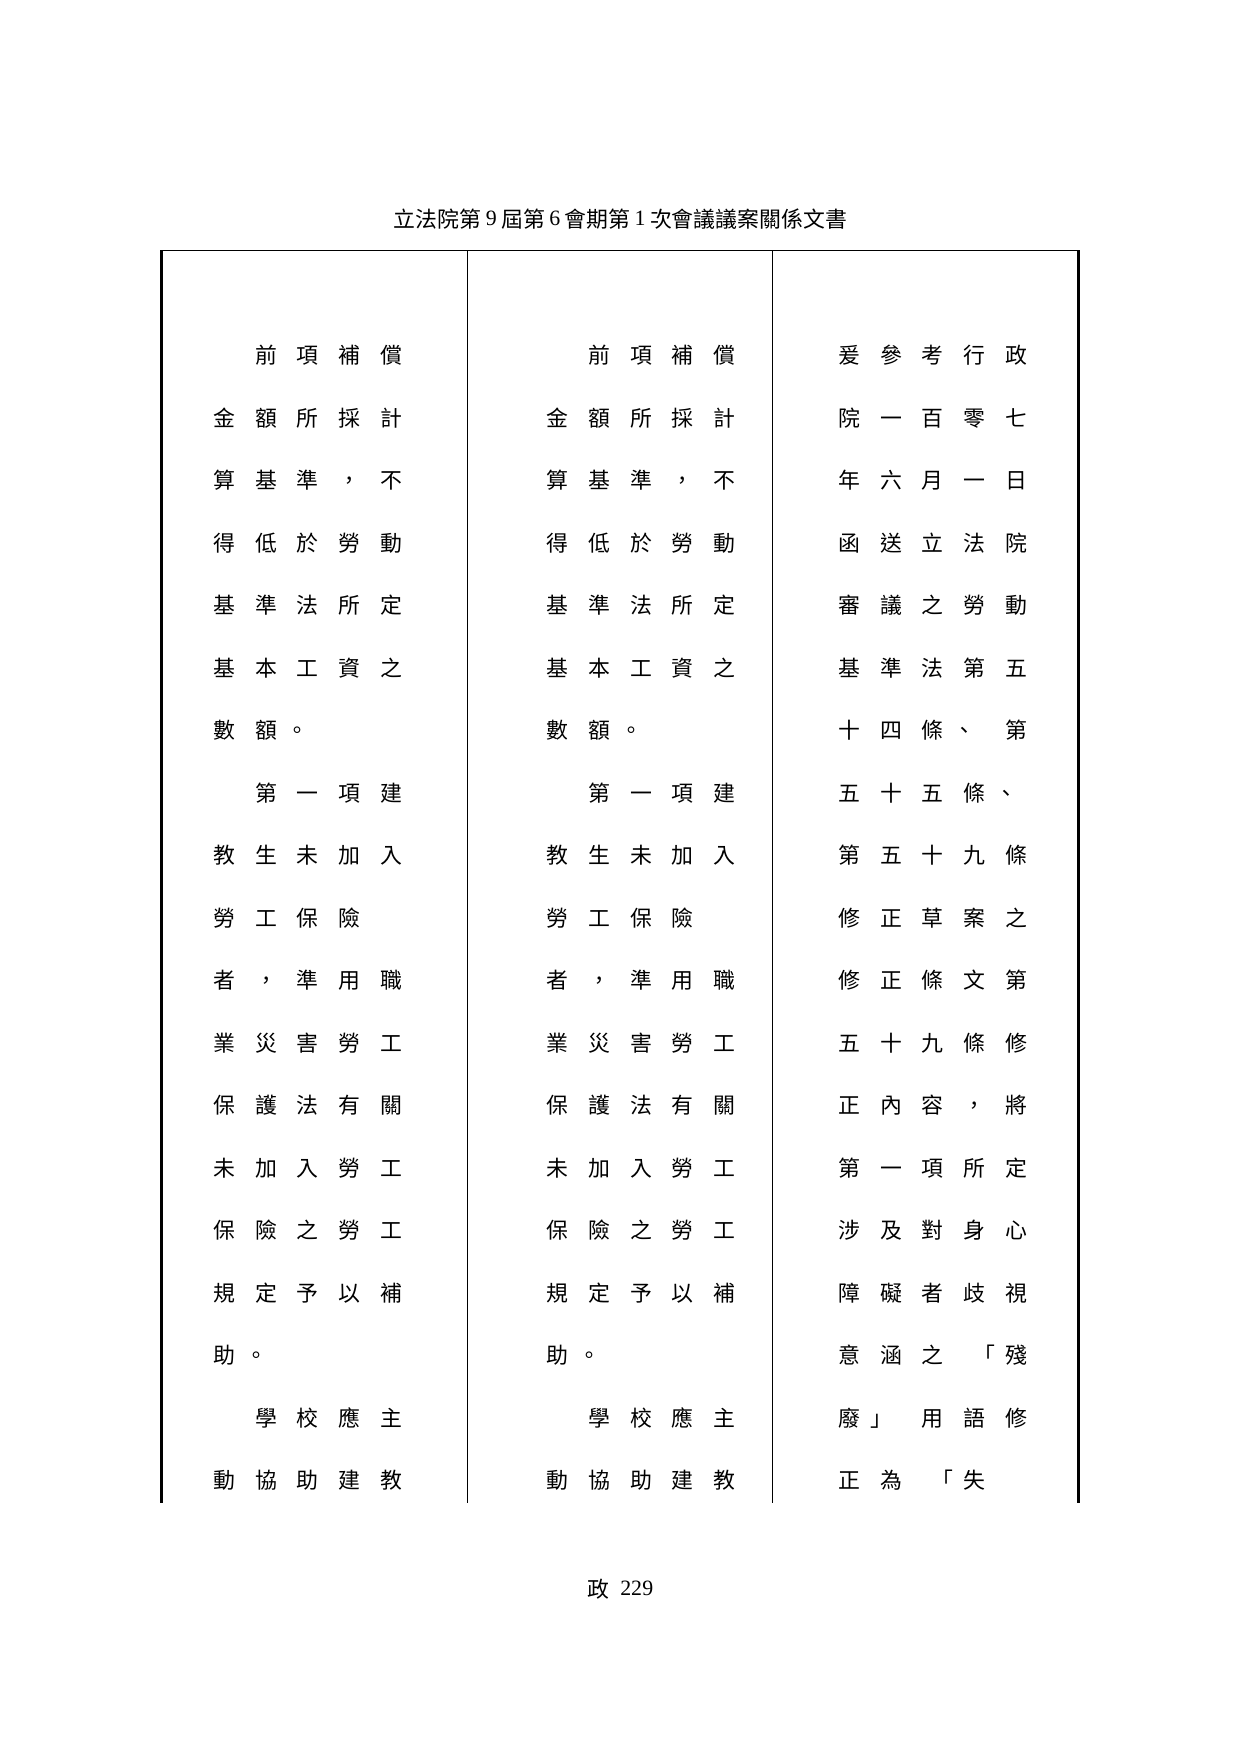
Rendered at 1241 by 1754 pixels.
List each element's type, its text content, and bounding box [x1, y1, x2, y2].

table_cell 爰參考行政院一百零七年六月一日函送立法院審議之勞動基準法第五十四條、第五十五條、第五十九條修正草案之修正條文第五十九條修正內容，將第一項所定涉及對身心障礙者歧視意涵之「殘廢」用語修正為「失 [773, 251, 1077, 1503]
table_cell 前項補償金額所採計算基準，不得低於勞動基準法所定基本工資之數額。 第一項建教生未加入勞工保險者，準用職業災害勞工保護法有關未加入勞工保險之勞工規定予以補助。 學校應主動協助建教 [163, 251, 467, 1503]
table_cell 前項補償金額所採計算基準，不得低於勞動基準法所定基本工資之數額。 第一項建教生未加入勞工保險者，準用職業災害勞工保護法有關未加入勞工保險之勞工規定予以補助。 學校應主動協助建教 [468, 251, 772, 1503]
